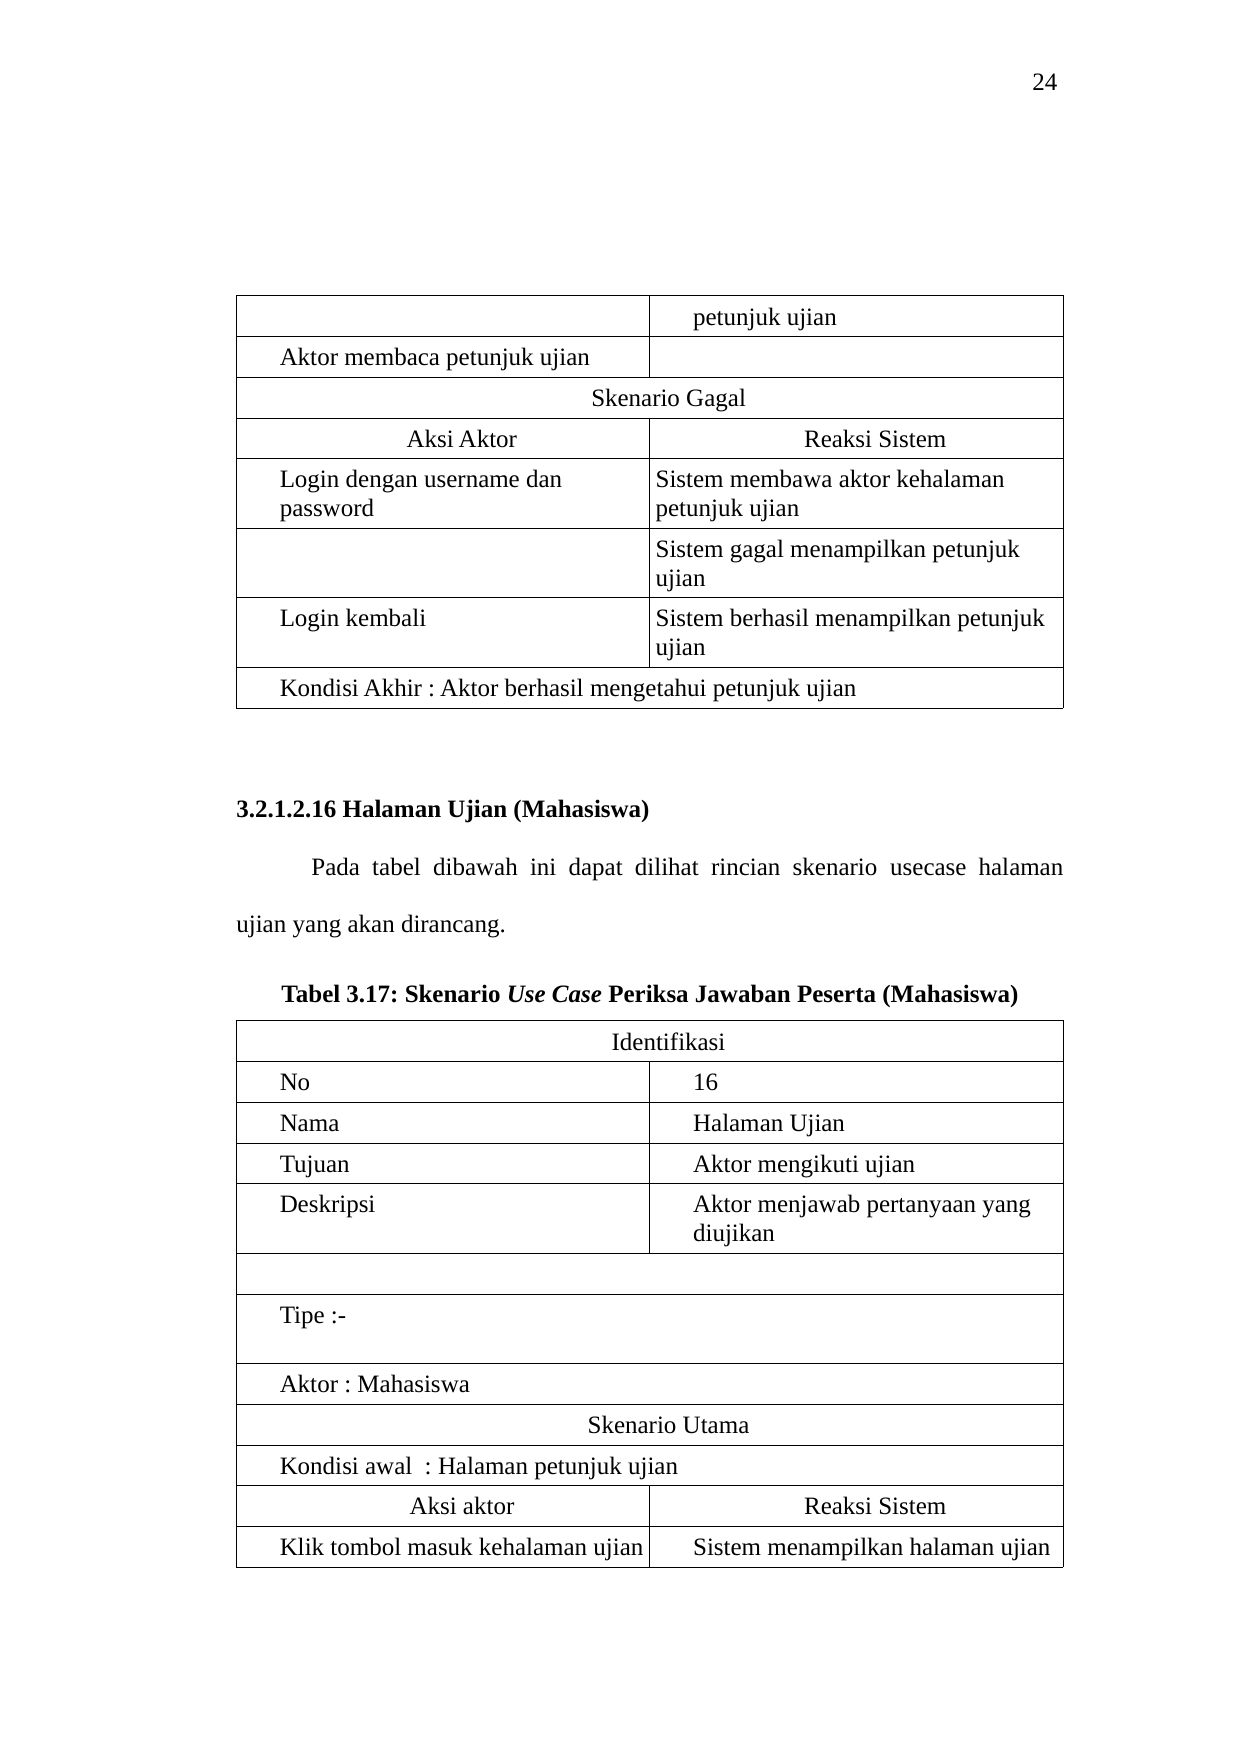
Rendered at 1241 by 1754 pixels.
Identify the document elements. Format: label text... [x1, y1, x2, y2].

table_cell Sistem membawa aktor kehalaman petunjuk ujian [650, 459, 1063, 528]
table_cell Halaman Ujian [650, 1103, 1063, 1143]
table_cell Klik tombol masuk kehalaman ujian [237, 1527, 649, 1567]
table_header Identifikasi [237, 1021, 1063, 1061]
table_cell Sistem gagal menampilkan petunjuk ujian [650, 529, 1063, 597]
table_cell Login kembali [237, 598, 649, 667]
table_cell Tujuan [237, 1144, 649, 1183]
table_cell Skenario Gagal [237, 378, 1063, 417]
table_cell No [237, 1062, 649, 1102]
table_cell Aktor menjawab pertanyaan yang diujikan [650, 1184, 1063, 1253]
table_cell Kondisi awal : Halaman petunjuk ujian [237, 1446, 1063, 1485]
table_cell [650, 337, 1063, 377]
table_cell Skenario Utama [237, 1405, 1063, 1444]
table_cell Nama [237, 1103, 649, 1143]
table_cell [237, 296, 649, 336]
table_cell 16 [650, 1062, 1063, 1102]
table_cell Aktor : Mahasiswa [237, 1364, 1063, 1404]
table_cell Tipe :- [237, 1295, 1063, 1363]
table_cell Aktor mengikuti ujian [650, 1144, 1063, 1183]
table_cell Reaksi Sistem [650, 419, 1063, 458]
table_cell Login dengan username dan password [237, 459, 649, 528]
table_cell Aksi Aktor [237, 419, 649, 458]
table_cell petunjuk ujian [650, 296, 1063, 336]
table_cell Deskripsi [237, 1184, 649, 1253]
table_cell Aksi aktor [237, 1486, 649, 1526]
table_cell [237, 1254, 1063, 1293]
subtitle 3.2.1.2.16 Halaman Ujian (Mahasiswa) [236, 794, 1063, 823]
table_cell Sistem menampilkan halaman ujian [650, 1527, 1063, 1567]
table_cell Reaksi Sistem [650, 1486, 1063, 1526]
table_cell Sistem berhasil menampilkan petunjuk ujian [650, 598, 1063, 667]
text Pada tabel dibawah ini dapat dilihat rincian skenario usecase halaman ujian yang akan dirancang. [236, 852, 1063, 938]
text Tabel 3.17: Skenario Use Case Periksa Jawaban Peserta (Mahasiswa) [236, 979, 1063, 1008]
table_cell [237, 529, 649, 597]
table_cell Kondisi Akhir : Aktor berhasil mengetahui petunjuk ujian [237, 668, 1063, 707]
table_cell Aktor membaca petunjuk ujian [237, 337, 649, 377]
